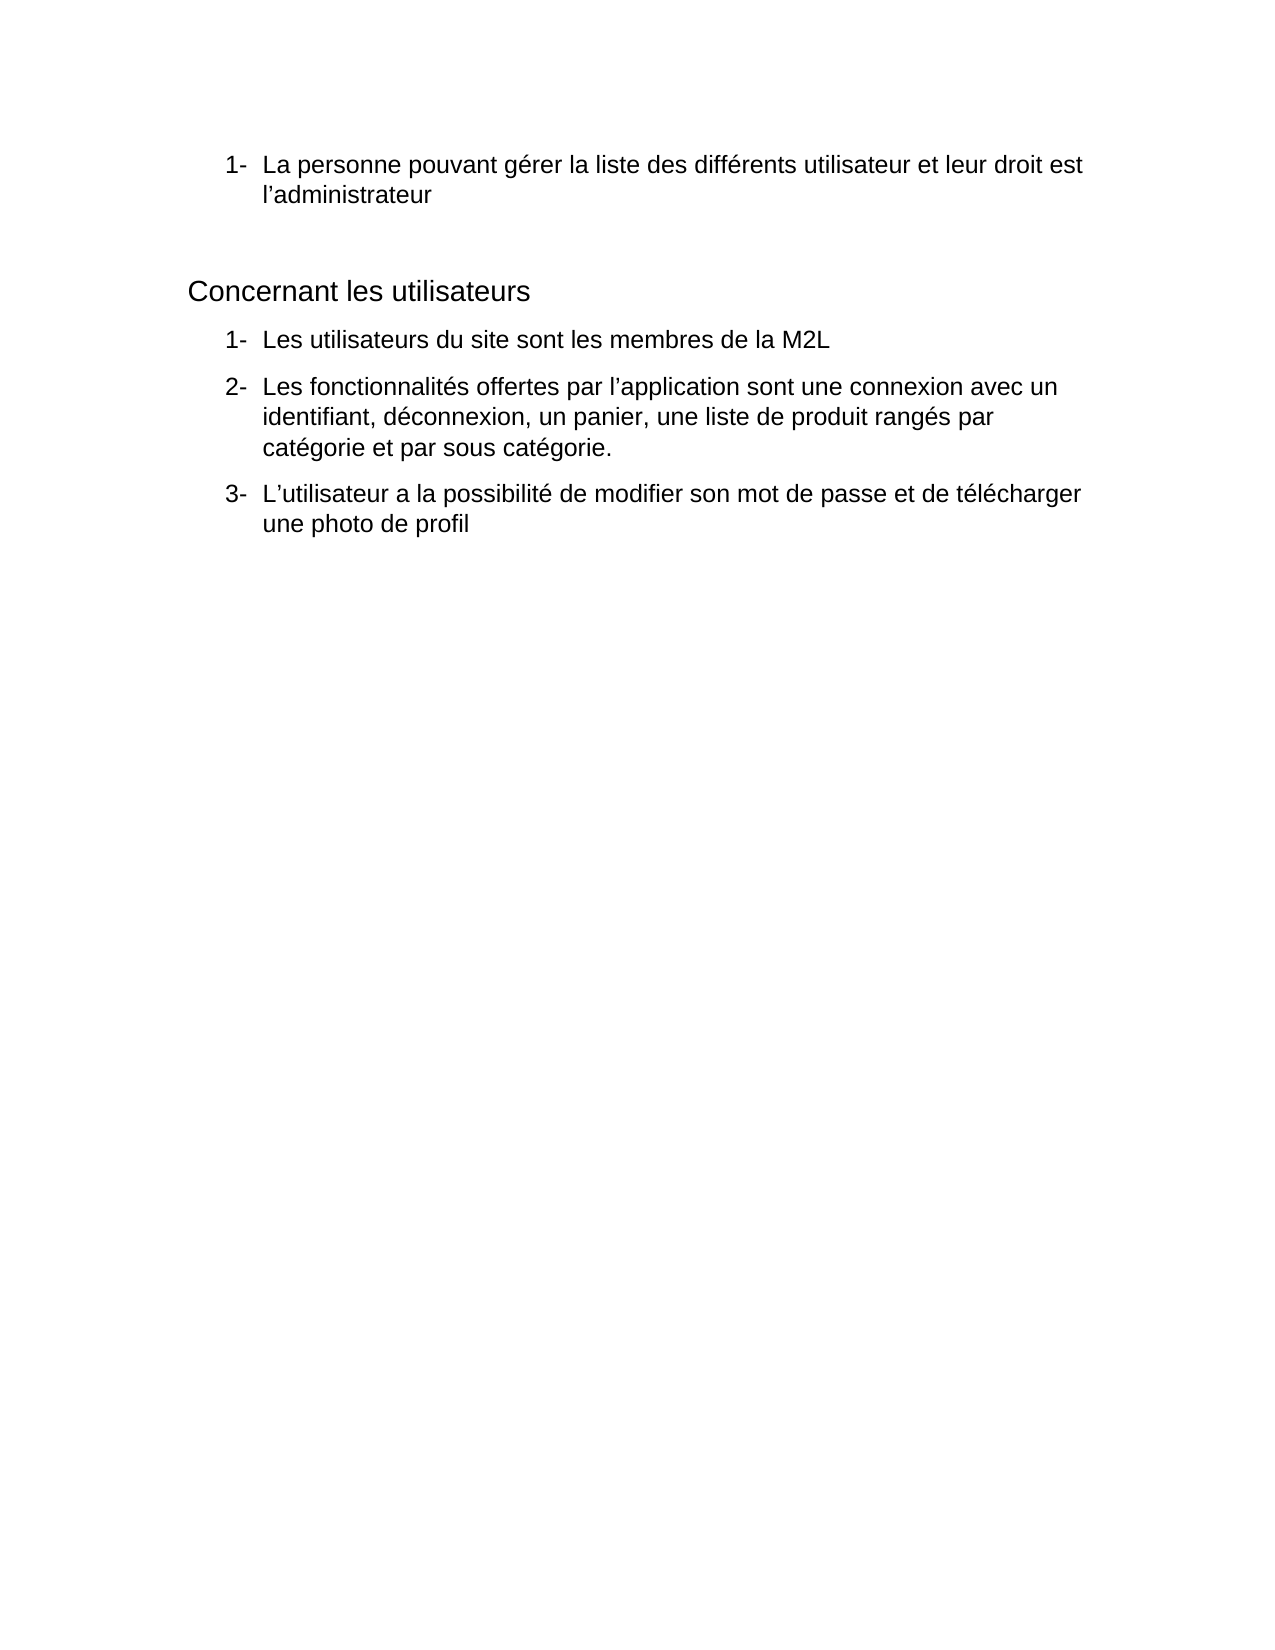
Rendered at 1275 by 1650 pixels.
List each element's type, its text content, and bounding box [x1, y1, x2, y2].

list Les fonctionnalités offertes par l’application sont une connexion avec un identifiant, déconnexion, un panier, une liste de produit rangés par catégorie et par sous catégorie. [225, 372, 1087, 461]
list L’utilisateur a la possibilité de modifier son mot de passe et de télécharger une photo de profil [225, 479, 1087, 538]
list Les utilisateurs du site sont les membres de la M2L [225, 326, 1087, 354]
text Concernant les utilisateurs [187, 274, 1087, 307]
list La personne pouvant gérer la liste des différents utilisateur et leur droit est l’administrateur [225, 150, 1087, 209]
